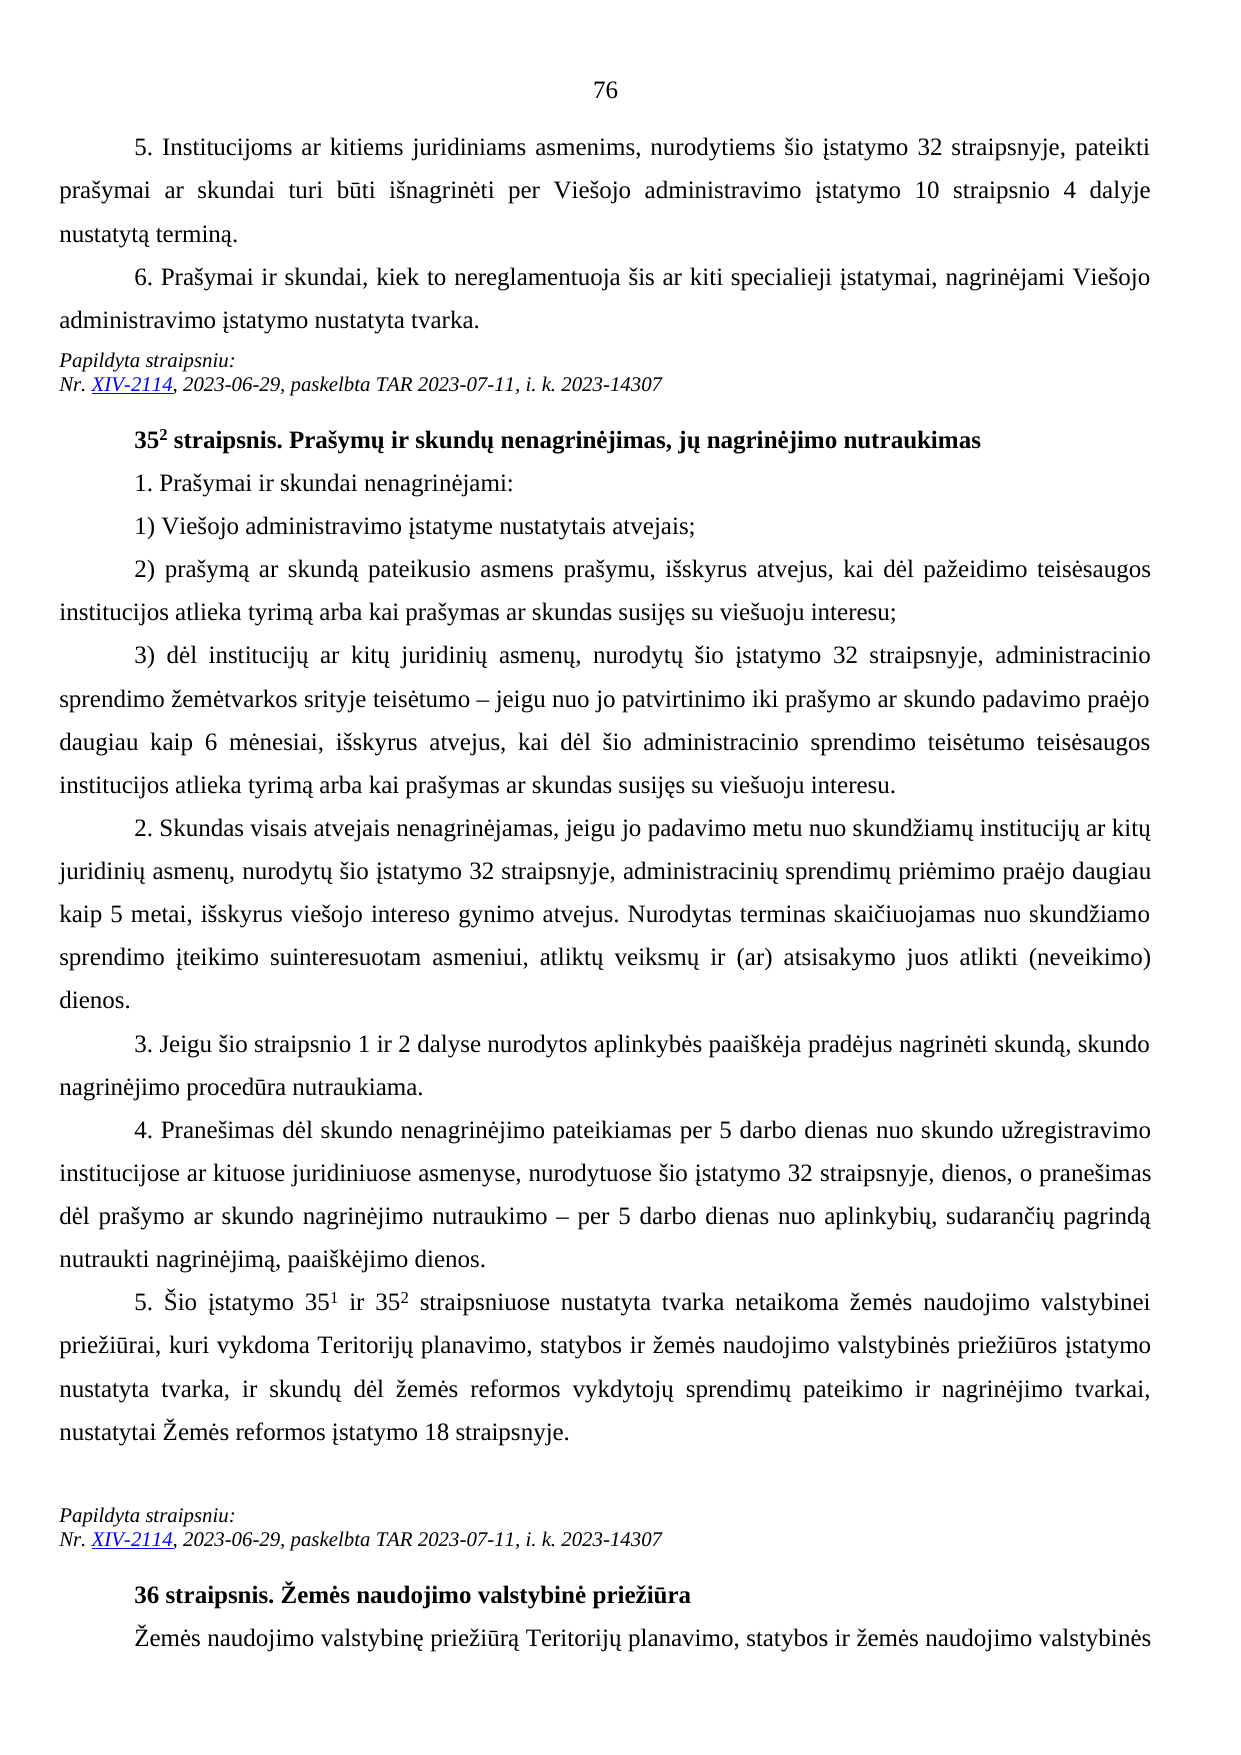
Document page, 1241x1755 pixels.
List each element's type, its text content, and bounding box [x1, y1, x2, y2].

text Papildyta straipsniu: [59, 348, 1152, 372]
text Žemės naudojimo valstybinę priežiūrą Teritorijų planavimo, statybos ir žemės naudojimo valstybinės [59, 1623, 1152, 1652]
text 3) dėl institucijų ar kitų juridinių asmenų, nurodytų šio įstatymo 32 straipsnyje, administracinio sprendimo žemėtvarkos srityje teisėtumo – jeigu nuo jo patvirtinimo iki prašymo ar skundo padavimo praėjo daugiau kaip 6 mėnesiai, išskyrus atvejus, kai dėl šio administracinio sprendimo teisėtumo teisėsaugos institucijos atlieka tyrimą arba kai prašymas ar skundas susijęs su viešuoju interesu. [59, 641, 1152, 799]
text 4. Pranešimas dėl skundo nenagrinėjimo pateikiamas per 5 darbo dienas nuo skundo užregistravimo institucijose ar kituose juridiniuose asmenyse, nurodytuose šio įstatymo 32 straipsnyje, dienos, o pranešimas dėl prašymo ar skundo nagrinėjimo nutraukimo – per 5 darbo dienas nuo aplinkybių, sudarančių pagrindą nutraukti nagrinėjimą, paaiškėjimo dienos. [59, 1115, 1152, 1273]
text 5. Institucijoms ar kitiems juridiniams asmenims, nurodytiems šio įstatymo 32 straipsnyje, pateikti prašymai ar skundai turi būti išnagrinėti per Viešojo administravimo įstatymo 10 straipsnio 4 dalyje nustatytą terminą. [59, 132, 1152, 247]
text 3. Jeigu šio straipsnio 1 ir 2 dalyse nurodytos aplinkybės paaiškėja pradėjus nagrinėti skundą, skundo nagrinėjimo procedūra nutraukiama. [59, 1029, 1152, 1101]
text Nr. XIV-2114, 2023-06-29, paskelbta TAR 2023-07-11, i. k. 2023-14307 [59, 372, 1152, 396]
text 2) prašymą ar skundą pateikusio asmens prašymu, išskyrus atvejus, kai dėl pažeidimo teisėsaugos institucijos atlieka tyrimą arba kai prašymas ar skundas susijęs su viešuoju interesu; [59, 554, 1152, 626]
text 1. Prašymai ir skundai nenagrinėjami: [59, 468, 1152, 497]
text 36 straipsnis. Žemės naudojimo valstybinė priežiūra [59, 1580, 1152, 1609]
text Nr. XIV-2114, 2023-06-29, paskelbta TAR 2023-07-11, i. k. 2023-14307 [59, 1527, 1152, 1551]
text 5. Šio įstatymo 351 ir 352 straipsniuose nustatyta tvarka netaikoma žemės naudojimo valstybinei priežiūrai, kuri vykdoma Teritorijų planavimo, statybos ir žemės naudojimo valstybinės priežiūros įstatymo nustatyta tvarka, ir skundų dėl žemės reformos vykdytojų sprendimų pateikimo ir nagrinėjimo tvarkai, nustatytai Žemės reformos įstatymo 18 straipsnyje. [59, 1287, 1152, 1446]
text 1) Viešojo administravimo įstatyme nustatytais atvejais; [59, 511, 1152, 540]
text 2. Skundas visais atvejais nenagrinėjamas, jeigu jo padavimo metu nuo skundžiamų institucijų ar kitų juridinių asmenų, nurodytų šio įstatymo 32 straipsnyje, administracinių sprendimų priėmimo praėjo daugiau kaip 5 metai, išskyrus viešojo intereso gynimo atvejus. Nurodytas terminas skaičiuojamas nuo skundžiamo sprendimo įteikimo suinteresuotam asmeniui, atliktų veiksmų ir (ar) atsisakymo juos atlikti (neveikimo) dienos. [59, 813, 1152, 1014]
text 352 straipsnis. Prašymų ir skundų nenagrinėjimas, jų nagrinėjimo nutraukimas [59, 425, 1152, 454]
text 6. Prašymai ir skundai, kiek to nereglamentuoja šis ar kiti specialieji įstatymai, nagrinėjami Viešojo administravimo įstatymo nustatyta tvarka. [59, 262, 1152, 334]
text Papildyta straipsniu: [59, 1503, 1152, 1527]
